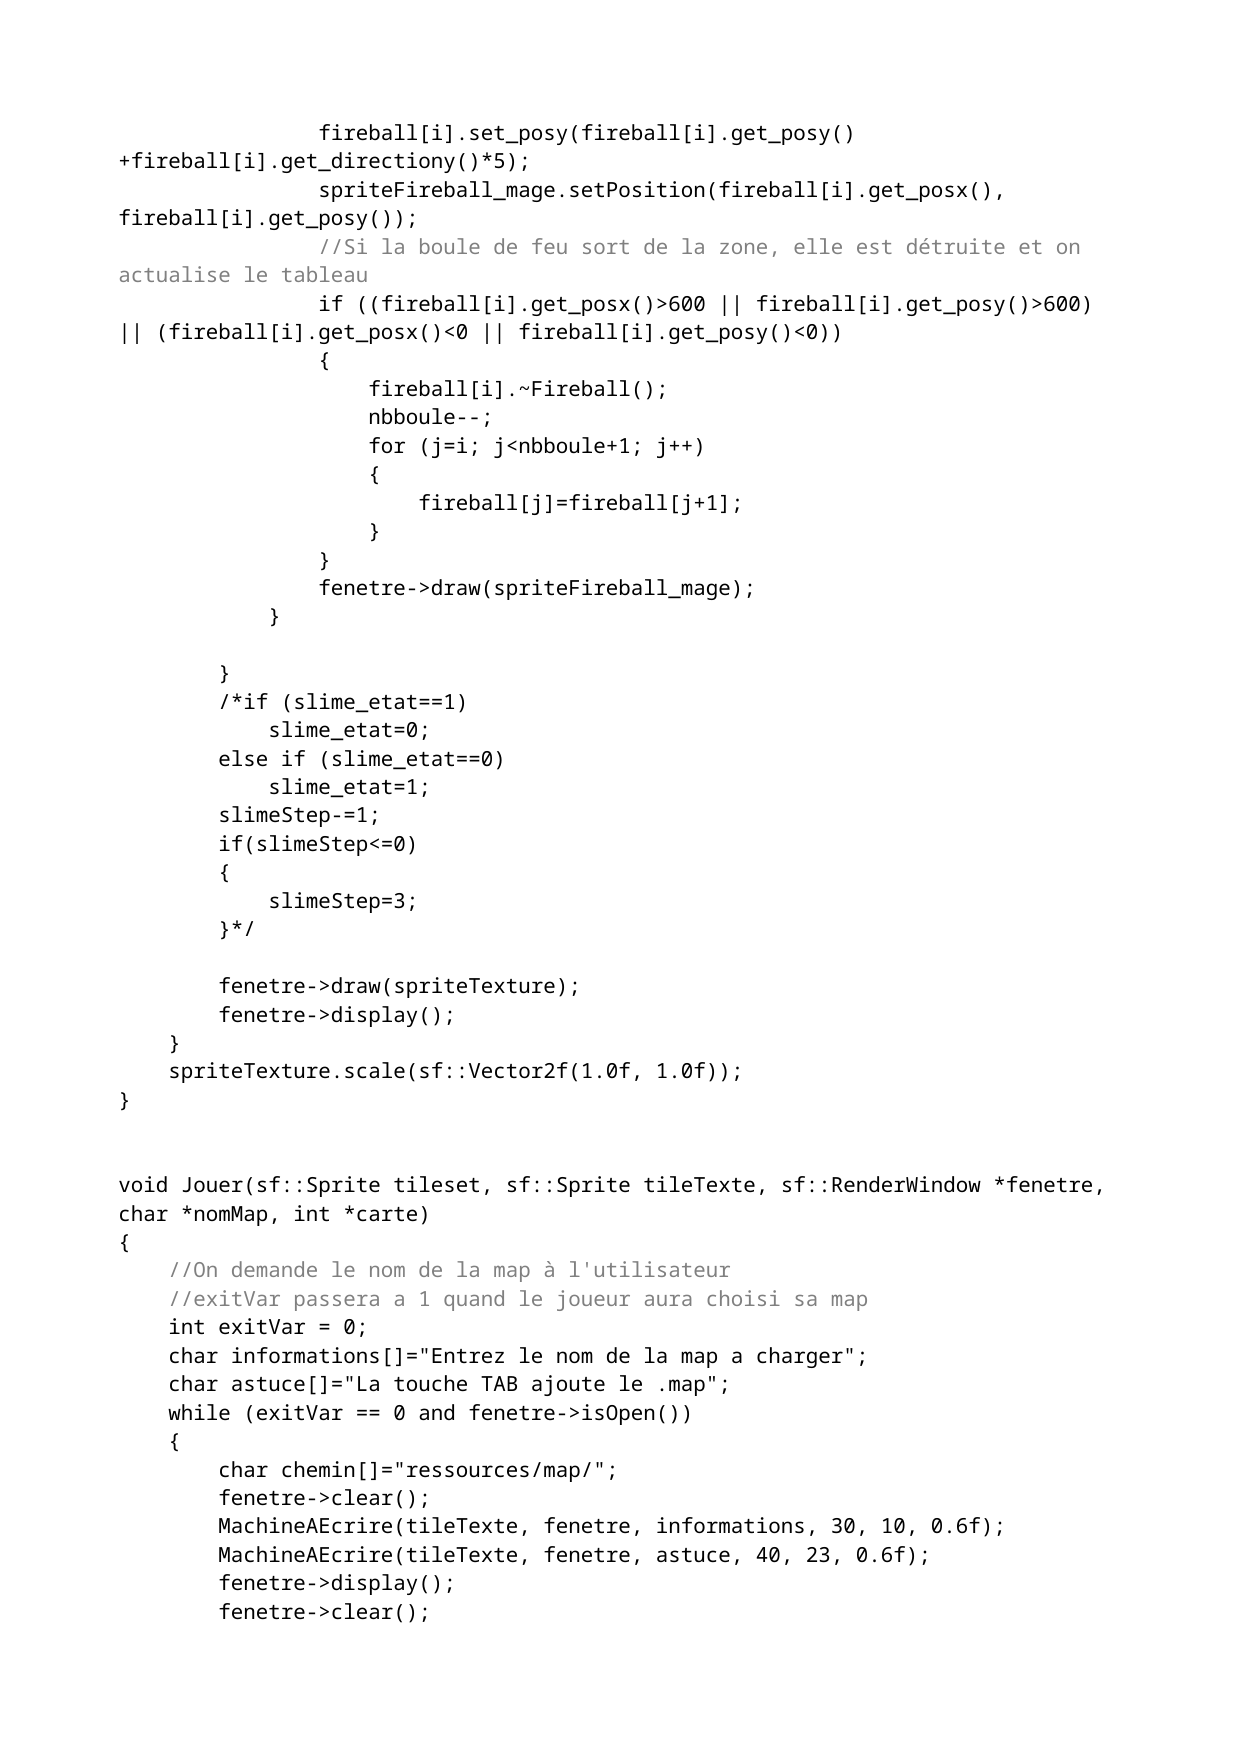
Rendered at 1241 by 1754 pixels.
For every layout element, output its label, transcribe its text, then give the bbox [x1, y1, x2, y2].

text { [118, 459, 1122, 488]
text MachineAEcrire(tileTexte, fenetre, astuce, 40, 23, 0.6f); [118, 1540, 1122, 1568]
text fenetre->clear(); [118, 1597, 1122, 1625]
text fenetre->clear(); [118, 1483, 1122, 1512]
text { [118, 346, 1122, 374]
text }*/ [118, 914, 1122, 943]
text slime_etat=0; [118, 715, 1122, 744]
text fenetre->draw(spriteTexture); [118, 971, 1122, 1000]
text else if (slime_etat==0) [118, 744, 1122, 772]
text //exitVar passera a 1 quand le joueur aura choisi sa map [118, 1284, 1122, 1312]
text while (exitVar == 0 and fenetre->isOpen()) [118, 1398, 1122, 1426]
text slimeStep=3; [118, 886, 1122, 914]
text if(slimeStep<=0) [118, 829, 1122, 857]
text } [118, 1085, 1122, 1113]
text } [118, 516, 1122, 545]
text } [118, 602, 1122, 630]
text char informations[]="Entrez le nom de la map a charger"; [118, 1341, 1122, 1369]
text /*if (slime_etat==1) [118, 687, 1122, 715]
text } [118, 658, 1122, 687]
text nbboule--; [118, 402, 1122, 431]
text if ((fireball[i].get_posx()>600 || fireball[i].get_posy()>600) || (fireball[i].get_posx()<0 || fireball[i].get_posy()<0)) [118, 289, 1122, 346]
text slimeStep-=1; [118, 801, 1122, 829]
text spriteFireball_mage.setPosition(fireball[i].get_posx(), fireball[i].get_posy()); [118, 175, 1122, 232]
text char chemin[]="ressources/map/"; [118, 1455, 1122, 1483]
text { [118, 1426, 1122, 1455]
text fenetre->display(); [118, 1000, 1122, 1028]
text for (j=i; j<nbboule+1; j++) [118, 431, 1122, 459]
text MachineAEcrire(tileTexte, fenetre, informations, 30, 10, 0.6f); [118, 1512, 1122, 1540]
text { [118, 1227, 1122, 1256]
text //Si la boule de feu sort de la zone, elle est détruite et on actualise le tableau [118, 232, 1122, 289]
text fireball[i].set_posy(fireball[i].get_posy()+fireball[i].get_directiony()*5); [118, 118, 1122, 175]
text } [118, 545, 1122, 573]
text fenetre->display(); [118, 1568, 1122, 1597]
text { [118, 857, 1122, 886]
text //On demande le nom de la map à l'utilisateur [118, 1256, 1122, 1284]
text int exitVar = 0; [118, 1312, 1122, 1341]
text fenetre->draw(spriteFireball_mage); [118, 573, 1122, 602]
text char astuce[]="La touche TAB ajoute le .map"; [118, 1369, 1122, 1398]
text fireball[j]=fireball[j+1]; [118, 488, 1122, 516]
text void Jouer(sf::Sprite tileset, sf::Sprite tileTexte, sf::RenderWindow *fenetre, char *nomMap, int *carte) [118, 1170, 1122, 1227]
text fireball[i].~Fireball(); [118, 374, 1122, 402]
text } [118, 1028, 1122, 1057]
text slime_etat=1; [118, 772, 1122, 801]
text spriteTexture.scale(sf::Vector2f(1.0f, 1.0f)); [118, 1057, 1122, 1085]
